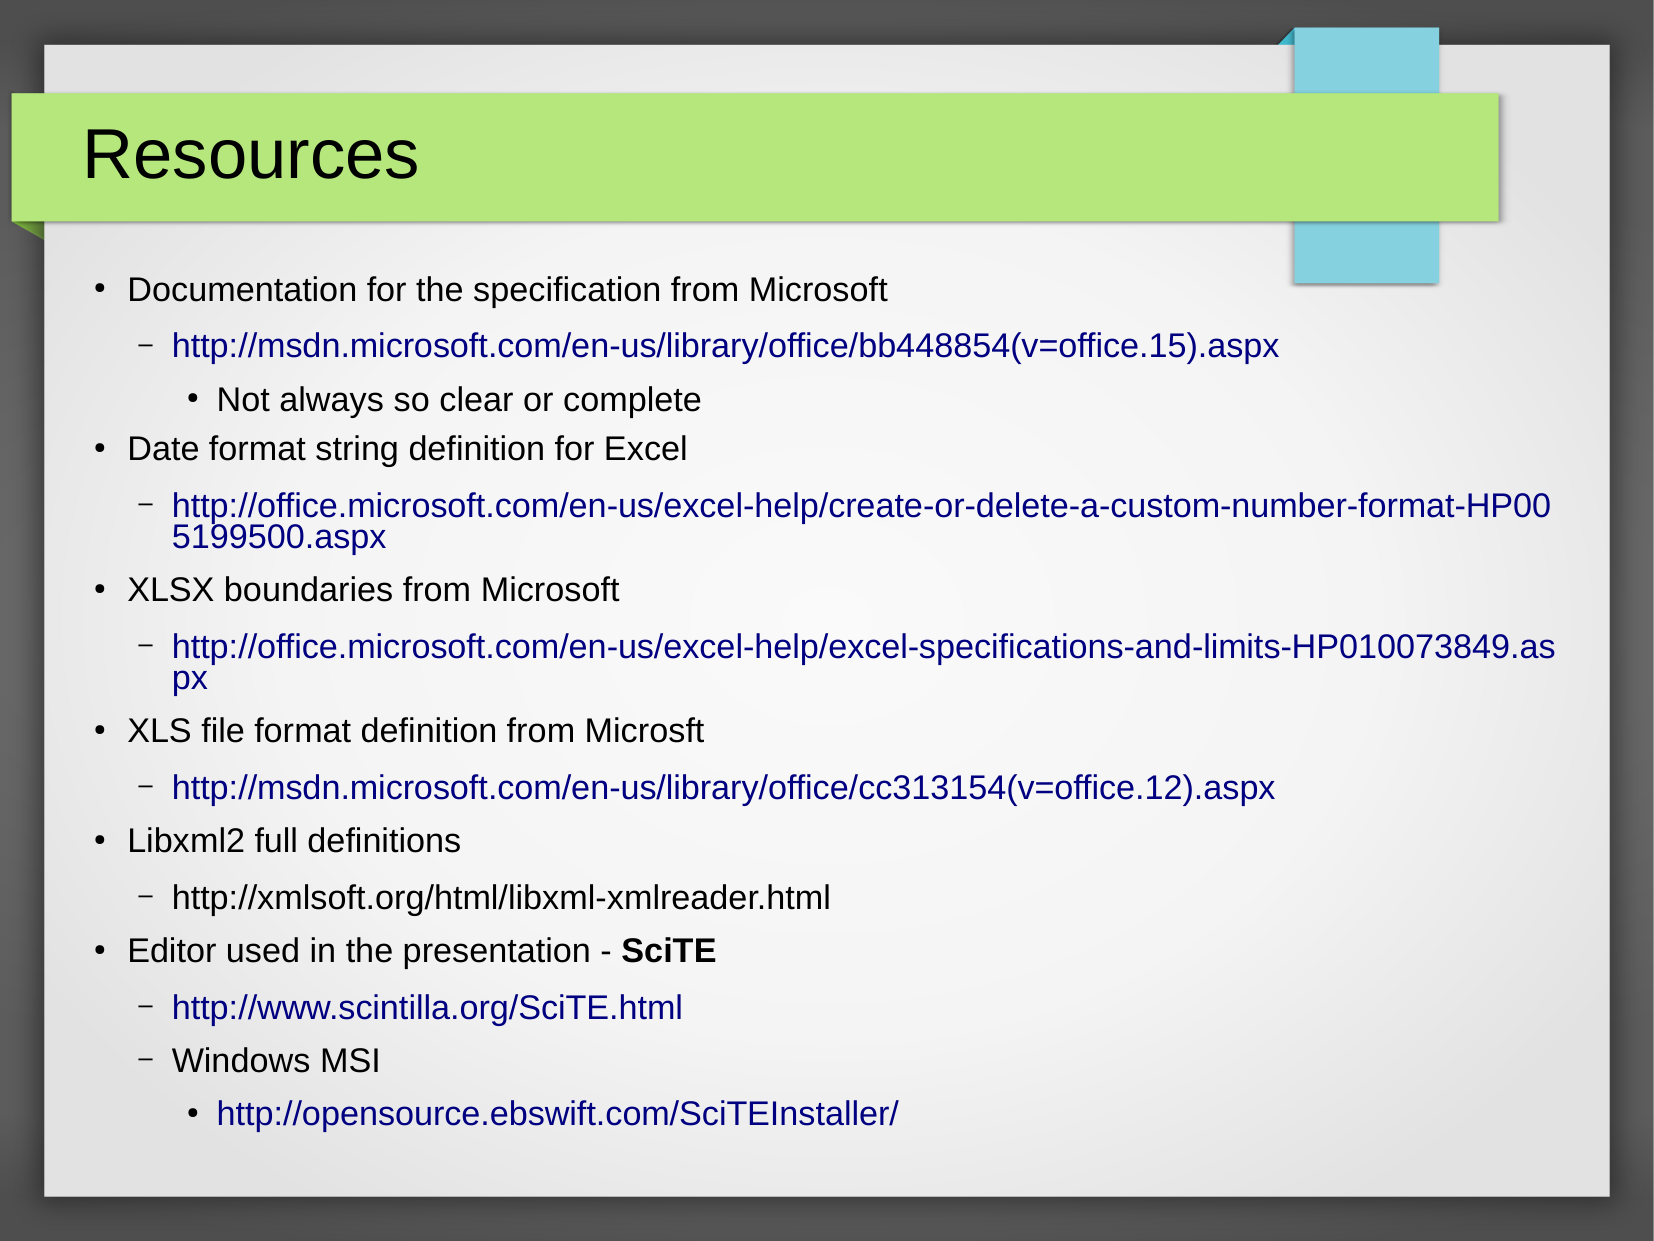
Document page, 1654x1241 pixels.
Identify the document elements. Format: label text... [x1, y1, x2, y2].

title Resources [82, 94, 1264, 213]
list Documentation for the specification from Microsoft http://msdn.microsoft.com/en-us/library/office/bb448854(v=office.15).aspx Not always so clear or complete Date format string definition for Excel http://office.microsoft.com/en-us/excel-help/create-or-delete-a-custom-number-format-HP005199500.aspx XLSX boundaries from Microsoft http://office.microsoft.com/en-us/excel-help/excel-specifications-and-limits-HP010073849.aspx XLS file format definition from Microsft http://msdn.microsoft.com/en-us/library/office/cc313154(v=office.12).aspx Libxml2 full definitions http://xmlsoft.org/html/libxml-xmlreader.html Editor used in the presentation - SciTE http://www.scintilla.org/SciTE.html Windows MSI http://opensource.ebswift.com/SciTEInstaller/ [82, 270, 1571, 1081]
picture [0, 0, 1654, 1241]
